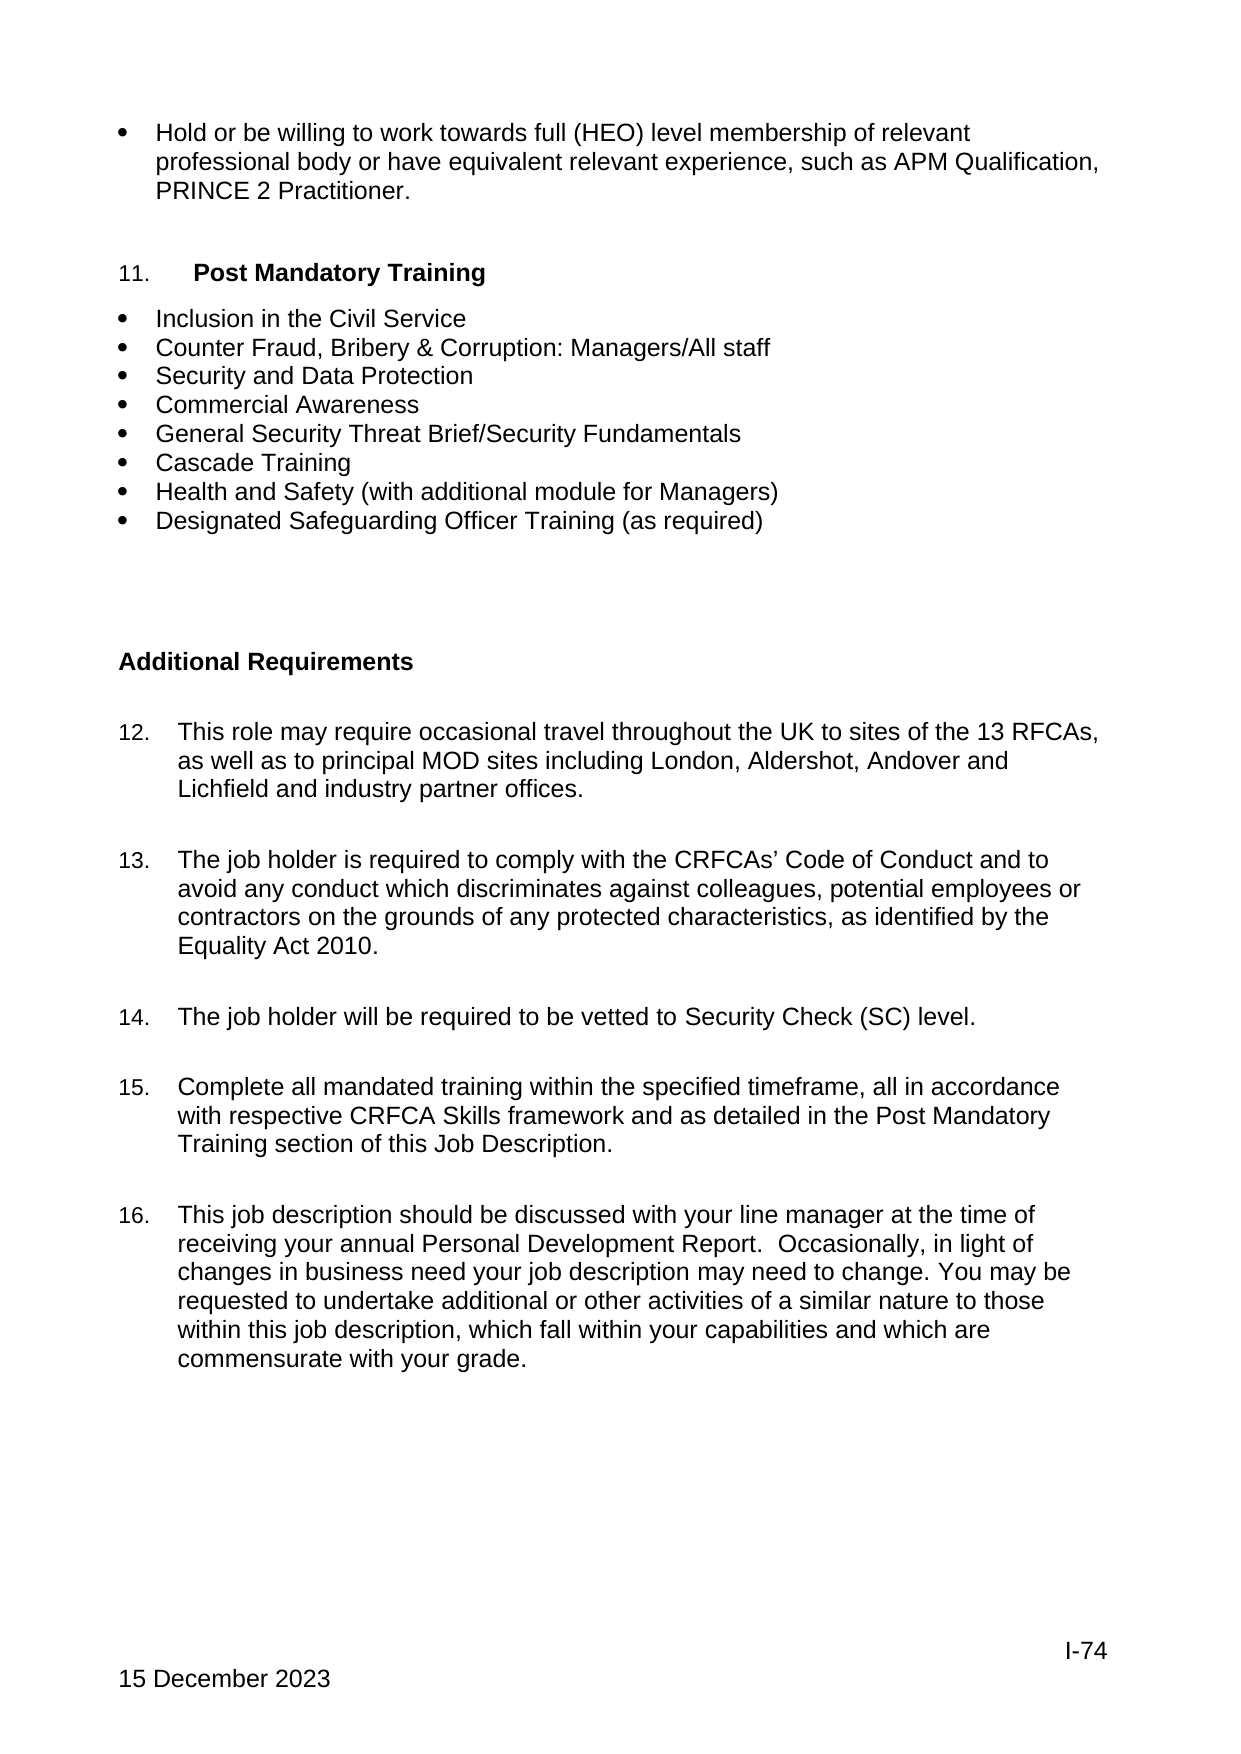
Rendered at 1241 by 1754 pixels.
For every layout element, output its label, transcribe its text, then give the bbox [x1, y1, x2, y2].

list Designated Safeguarding Officer Training (as required) [118, 506, 1107, 534]
list Counter Fraud, Bribery & Corruption: Managers/All staff [118, 332, 1107, 361]
list General Security Threat Brief/Security Fundamentals [118, 419, 1107, 448]
list The job holder will be required to be vetted to Security Check (SC) level. [118, 1002, 1107, 1030]
text Additional Requirements [118, 647, 1107, 675]
list Post Mandatory Training [118, 258, 1107, 287]
list The job holder is required to comply with the CRFCAs’ Code of Conduct and to avoid any conduct which discriminates against colleagues, potential employees or contractors on the grounds of any protected characteristics, as identified by the Equality Act 2010. [118, 845, 1107, 960]
list Hold or be willing to work towards full (HEO) level membership of relevant professional body or have equivalent relevant experience, such as APM Qualification, PRINCE 2 Practitioner. [118, 118, 1107, 204]
list This job description should be discussed with your line manager at the time of receiving your annual Personal Development Report. Occasionally, in light of changes in business need your job description may need to change. You may be requested to undertake additional or other activities of a similar nature to those within this job description, which fall within your capabilities and which are commensurate with your grade. [118, 1200, 1107, 1372]
list Complete all mandated training within the specified timeframe, all in accordance with respective CRFCA Skills framework and as detailed in the Post Mandatory Training section of this Job Description. [118, 1072, 1107, 1158]
list Health and Safety (with additional module for Managers) [118, 477, 1107, 506]
list Commercial Awareness [118, 390, 1107, 419]
list Security and Data Protection [118, 361, 1107, 390]
list This role may require occasional travel throughout the UK to sites of the 13 RFCAs, as well as to principal MOD sites including London, Aldershot, Andover and Lichfield and industry partner offices. [118, 717, 1107, 803]
list Cascade Training [118, 448, 1107, 477]
list Inclusion in the Civil Service [118, 304, 1107, 332]
